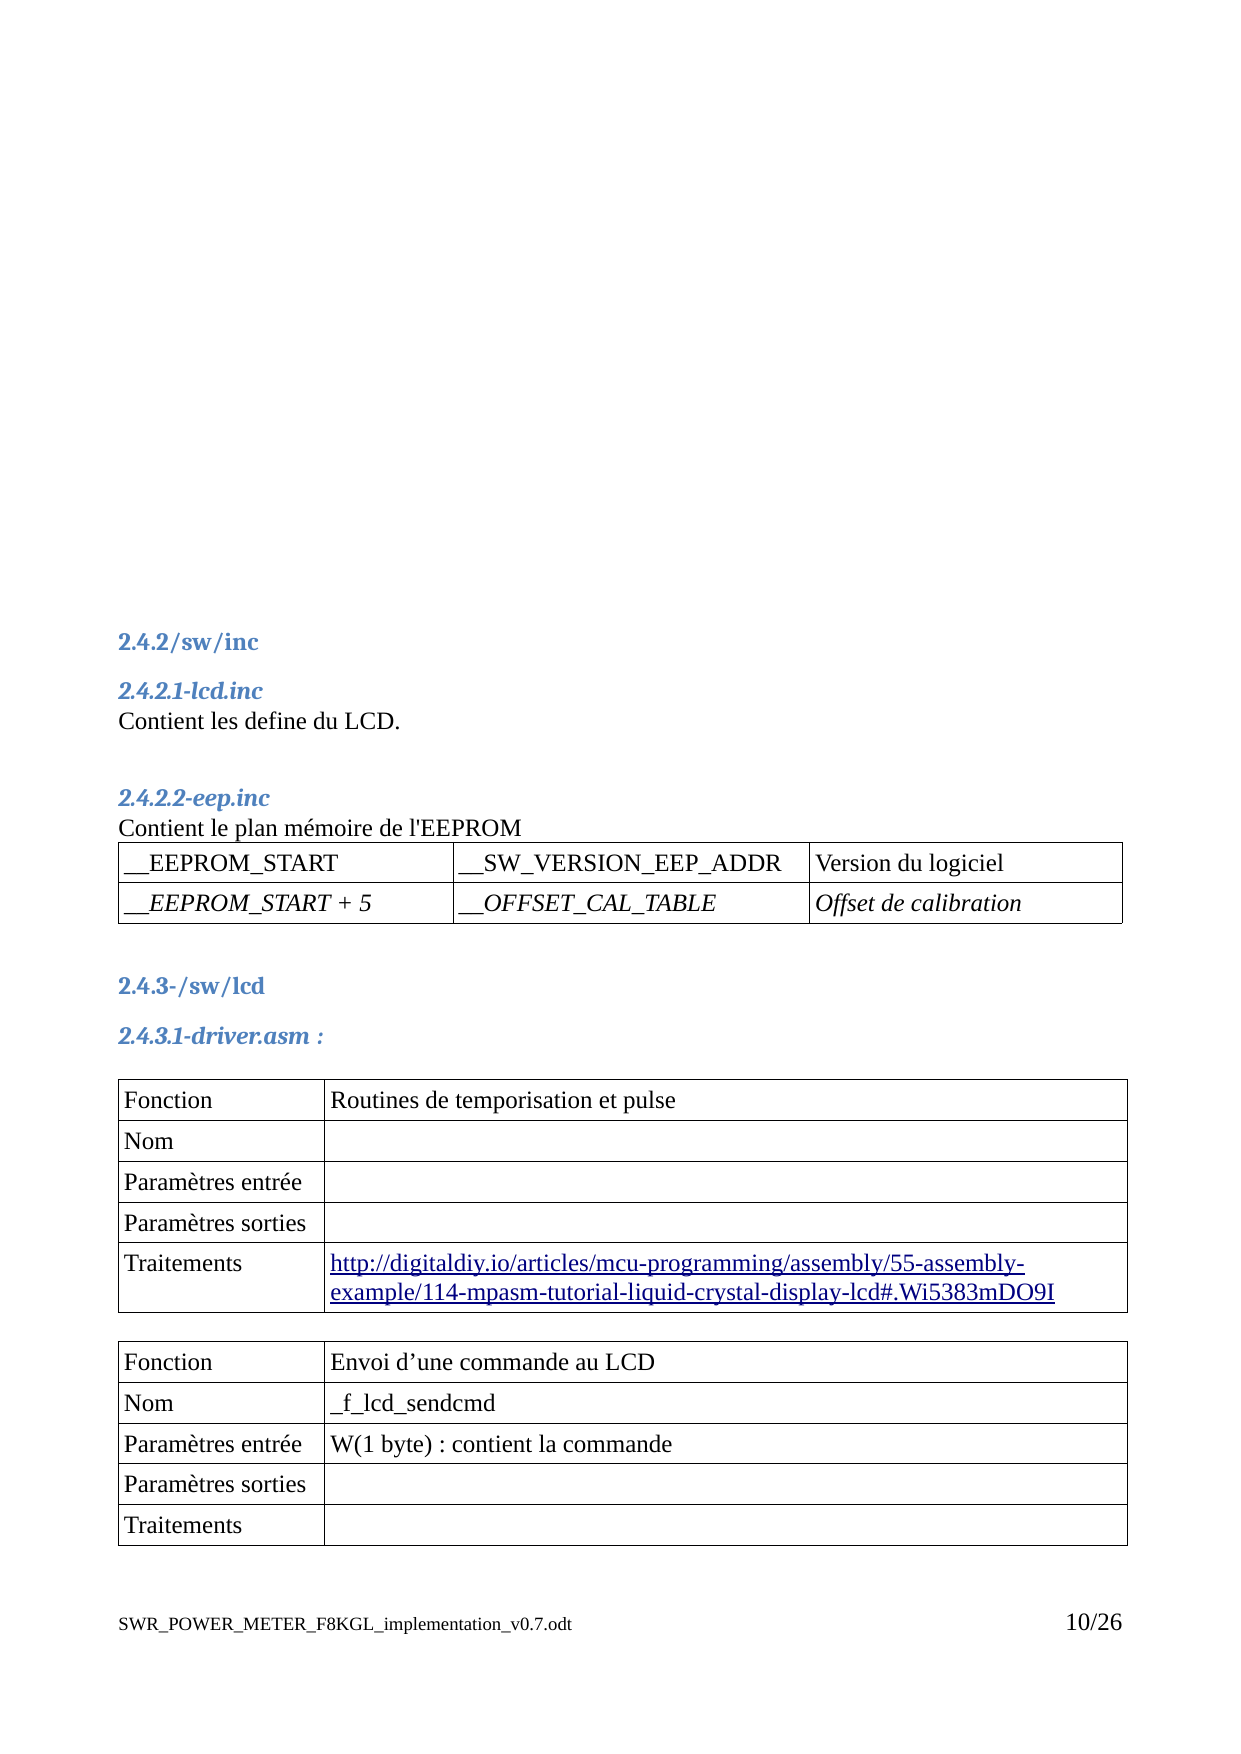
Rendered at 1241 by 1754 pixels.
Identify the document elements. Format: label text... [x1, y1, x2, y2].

table_cell Nom [119, 1383, 324, 1422]
subtitle 2.4.3.1-driver.asm : [118, 1022, 1122, 1051]
table_cell Paramètres sorties [119, 1203, 324, 1242]
text Contient le plan mémoire de l'EEPROM [118, 813, 1122, 842]
table_cell [325, 1121, 1127, 1161]
table_header Fonction [119, 1342, 324, 1382]
table_cell Traitements [119, 1505, 324, 1544]
table_cell W(1 byte) : contient la commande [325, 1424, 1127, 1463]
subtitle 2.4.2.1-lcd.inc [118, 677, 1122, 706]
table_cell Paramètres entrée [119, 1424, 324, 1463]
subtitle 2.4.3-/sw/lcd [118, 972, 1122, 1001]
text Contient les define du LCD. [118, 706, 1122, 735]
table_cell __OFFSET_CAL_TABLE [454, 883, 809, 922]
table_header Fonction [119, 1080, 324, 1120]
table_header Version du logiciel [810, 843, 1122, 882]
table_header Envoi d’une commande au LCD [325, 1342, 1127, 1382]
table_cell Offset de calibration [810, 883, 1122, 922]
table_cell __EEPROM_START + 5 [119, 883, 453, 922]
table_header __EEPROM_START [119, 843, 453, 882]
subtitle 2.4.2.2-eep.inc [118, 784, 1122, 813]
table_header Routines de temporisation et pulse [325, 1080, 1127, 1120]
table_cell _f_lcd_sendcmd [325, 1383, 1127, 1422]
table_cell http://digitaldiy.io/articles/mcu-programming/assembly/55-assembly-example/114-mpasm-tutorial-liquid-crystal-display-lcd#.Wi5383mDO9I [325, 1243, 1127, 1312]
table_cell [325, 1464, 1127, 1504]
table_header __SW_VERSION_EEP_ADDR [454, 843, 809, 882]
table_cell Traitements [119, 1243, 324, 1312]
table_cell Paramètres sorties [119, 1464, 324, 1504]
subtitle 2.4.2/sw/inc [118, 628, 1122, 656]
table_cell [325, 1505, 1127, 1544]
table_cell [325, 1162, 1127, 1201]
table_cell [325, 1203, 1127, 1242]
table_cell Paramètres entrée [119, 1162, 324, 1201]
table_cell Nom [119, 1121, 324, 1161]
